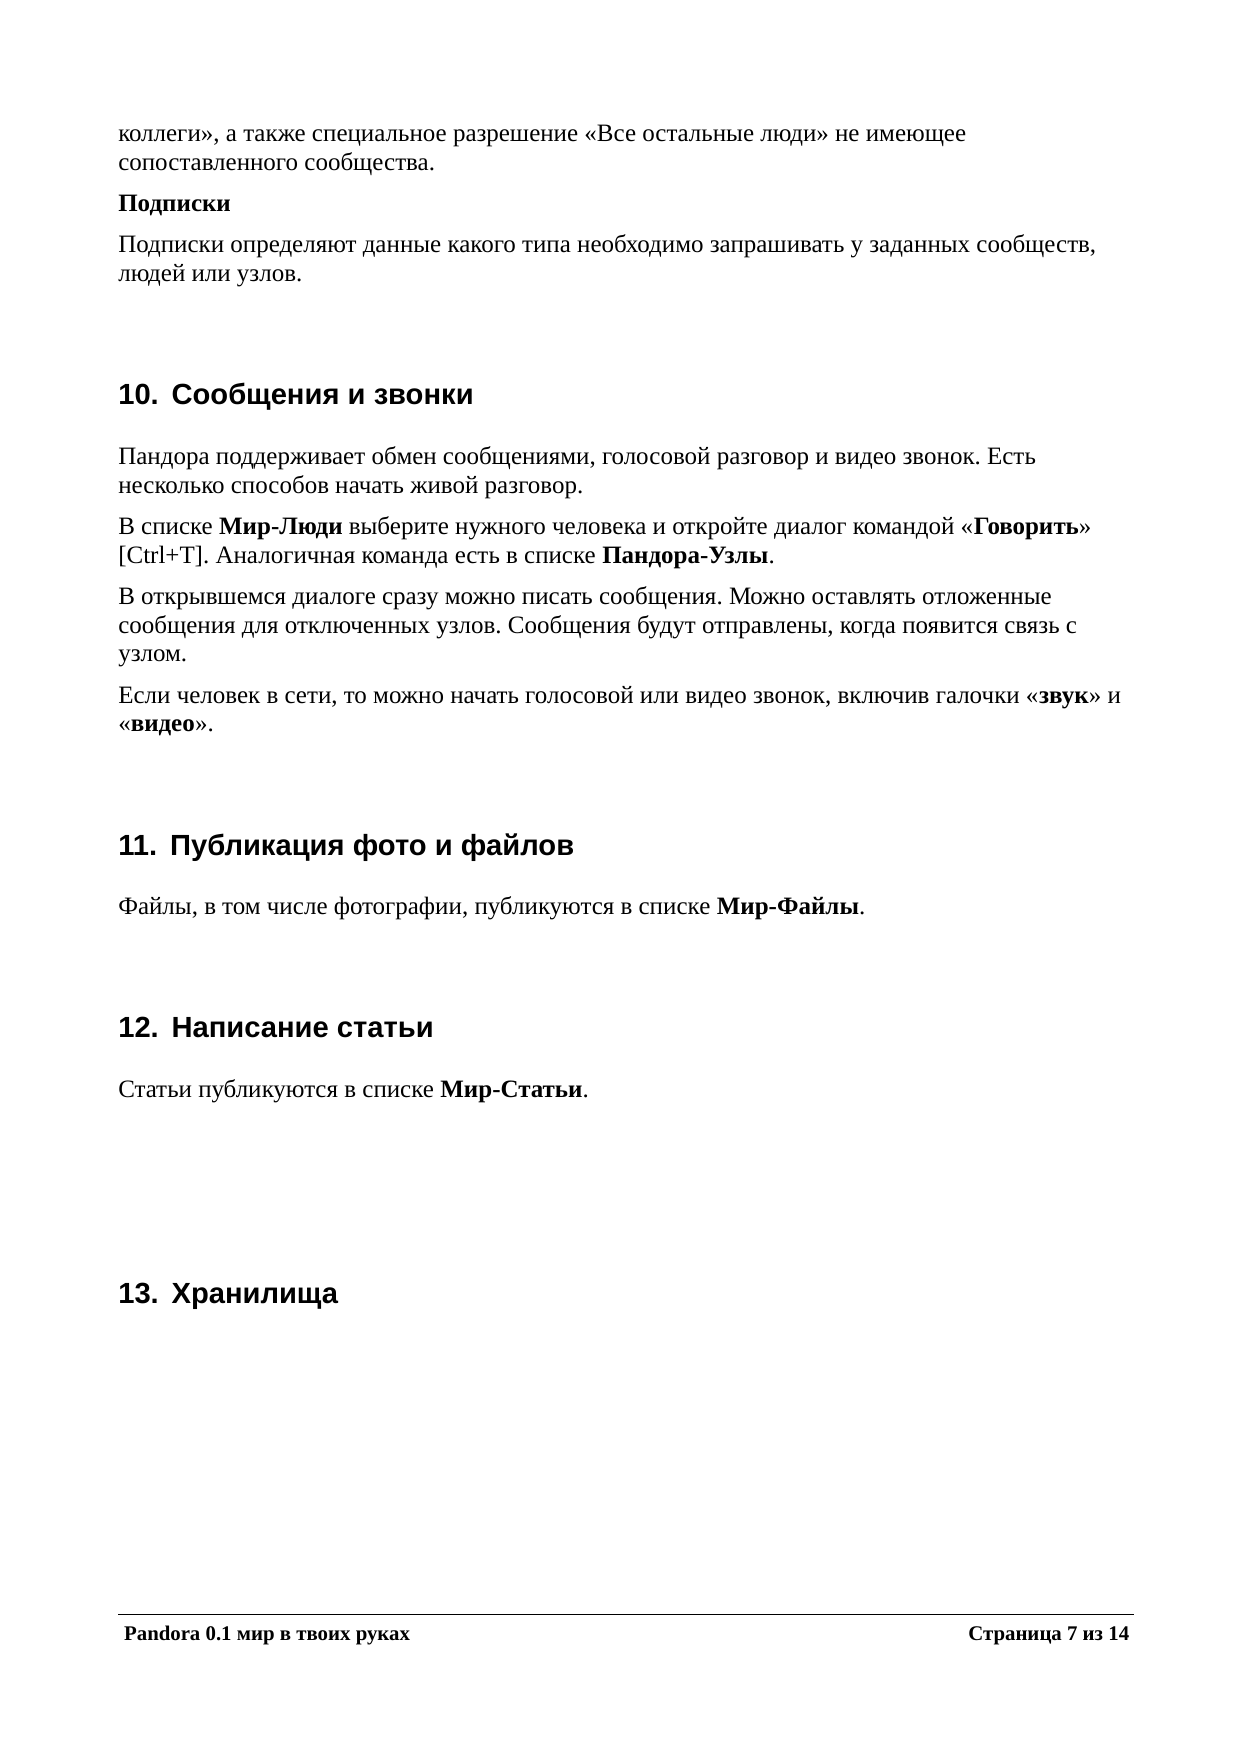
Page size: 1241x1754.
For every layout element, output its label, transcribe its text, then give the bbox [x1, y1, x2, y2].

text Файлы, в том числе фотографии, публикуются в списке Мир-Файлы. [118, 891, 1134, 920]
text Если человек в сети, то можно начать голосовой или видео звонок, включив галочки «звук» и «видео». [118, 680, 1134, 737]
subtitle Публикация фото и файлов [118, 828, 1134, 861]
text Подписки [118, 188, 1134, 217]
text коллеги», а также специальное разрешение «Все остальные люди» не имеющее сопоставленного сообщества. [118, 118, 1134, 176]
text В списке Мир-Люди выберите нужного человека и откройте диалог командой «Говорить» [Ctrl+T]. Аналогичная команда есть в списке Пандора-Узлы. [118, 511, 1134, 568]
subtitle Хранилища [118, 1276, 1134, 1309]
text Статьи публикуются в списке Мир-Статьи. [118, 1074, 1134, 1103]
subtitle Написание статьи [118, 1010, 1134, 1044]
text В открывшемся диалоге сразу можно писать сообщения. Можно оставлять отложенные сообщения для отключенных узлов. Сообщения будут отправлены, когда появится связь с узлом. [118, 581, 1134, 667]
text Подписки определяют данные какого типа необходимо запрашивать у заданных сообществ, людей или узлов. [118, 229, 1134, 287]
text Пандора поддерживает обмен сообщениями, голосовой разговор и видео звонок. Есть несколько способов начать живой разговор. [118, 441, 1134, 498]
subtitle Сообщения и звонки [118, 377, 1134, 411]
